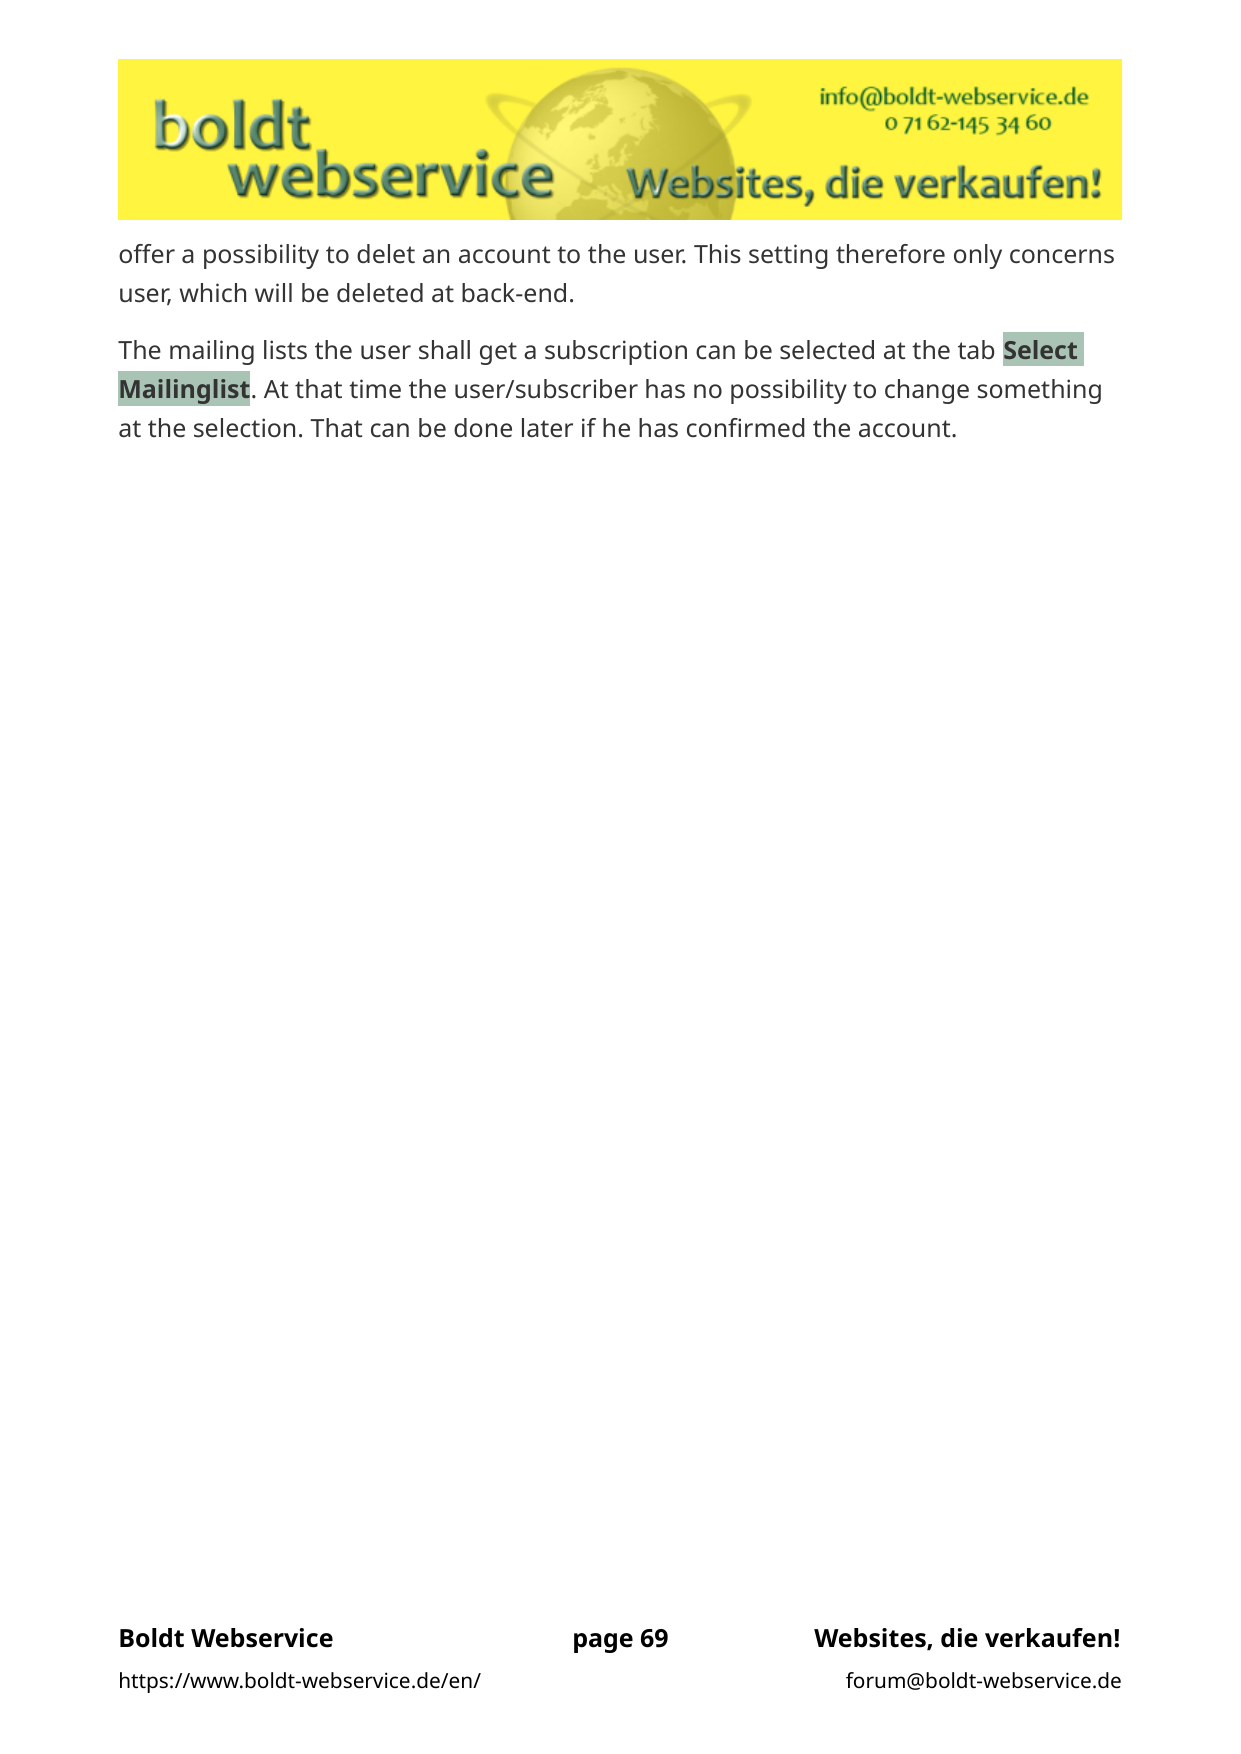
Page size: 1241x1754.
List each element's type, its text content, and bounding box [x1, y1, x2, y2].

text The mailing lists the user shall get a subscription can be selected at the tab Select Mailinglist. At that time the user/subscriber has no possibility to change something at the selection. That can be done later if he has confirmed the account. [118, 332, 1122, 445]
text offer a possibility to delet an account to the user. This setting therefore only concerns user, which will be deleted at back-end. [118, 236, 1122, 309]
picture [118, 59, 1123, 220]
